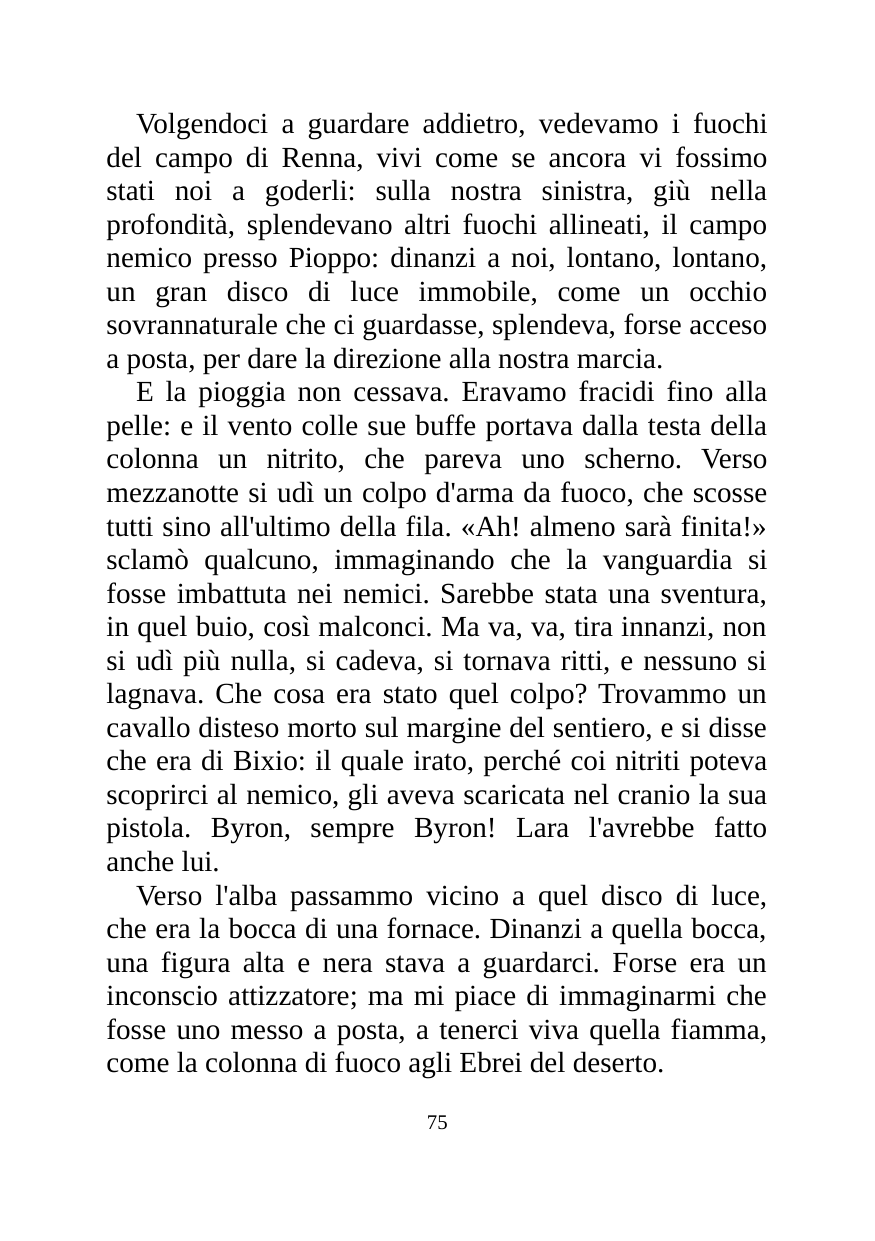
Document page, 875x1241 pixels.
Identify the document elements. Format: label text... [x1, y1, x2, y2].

text Volgendoci a guardare addietro, vedevamo i fuochi del campo di Renna, vivi come se ancora vi fossimo stati noi a goderli: sulla nostra sinistra, giù nella profondità, splendevano altri fuochi allineati, il campo nemico presso Pioppo: dinanzi a noi, lontano, lontano, un gran disco di luce immobile, come un occhio sovrannaturale che ci guardasse, splendeva, forse acceso a posta, per dare la direzione alla nostra marcia. [106, 106, 768, 374]
text E la pioggia non cessava. Eravamo fracidi fino alla pelle: e il vento colle sue buffe portava dalla testa della colonna un nitrito, che pareva uno scherno. Verso mezzanotte si udì un colpo d'arma da fuoco, che scosse tutti sino all'ultimo della fila. «Ah! almeno sarà finita!» sclamò qualcuno, immaginando che la vanguardia si fosse imbattuta nei nemici. Sarebbe stata una sventura, in quel buio, così malconci. Ma va, va, tira innanzi, non si udì più nulla, si cadeva, si tornava ritti, e nessuno si lagnava. Che cosa era stato quel colpo? Trovammo un cavallo disteso morto sul margine del sentiero, e si disse che era di Bixio: il quale irato, perché coi nitriti poteva scoprirci al nemico, gli aveva scaricata nel cranio la sua pistola. Byron, sempre Byron! Lara l'avrebbe fatto anche lui. [106, 374, 768, 878]
text Verso l'alba passammo vicino a quel disco di luce, che era la bocca di una fornace. Dinanzi a quella bocca, una figura alta e nera stava a guardarci. Forse era un inconscio attizzatore; ma mi piace di immaginarmi che fosse uno messo a posta, a tenerci viva quella fiamma, come la colonna di fuoco agli Ebrei del deserto. [106, 878, 768, 1079]
